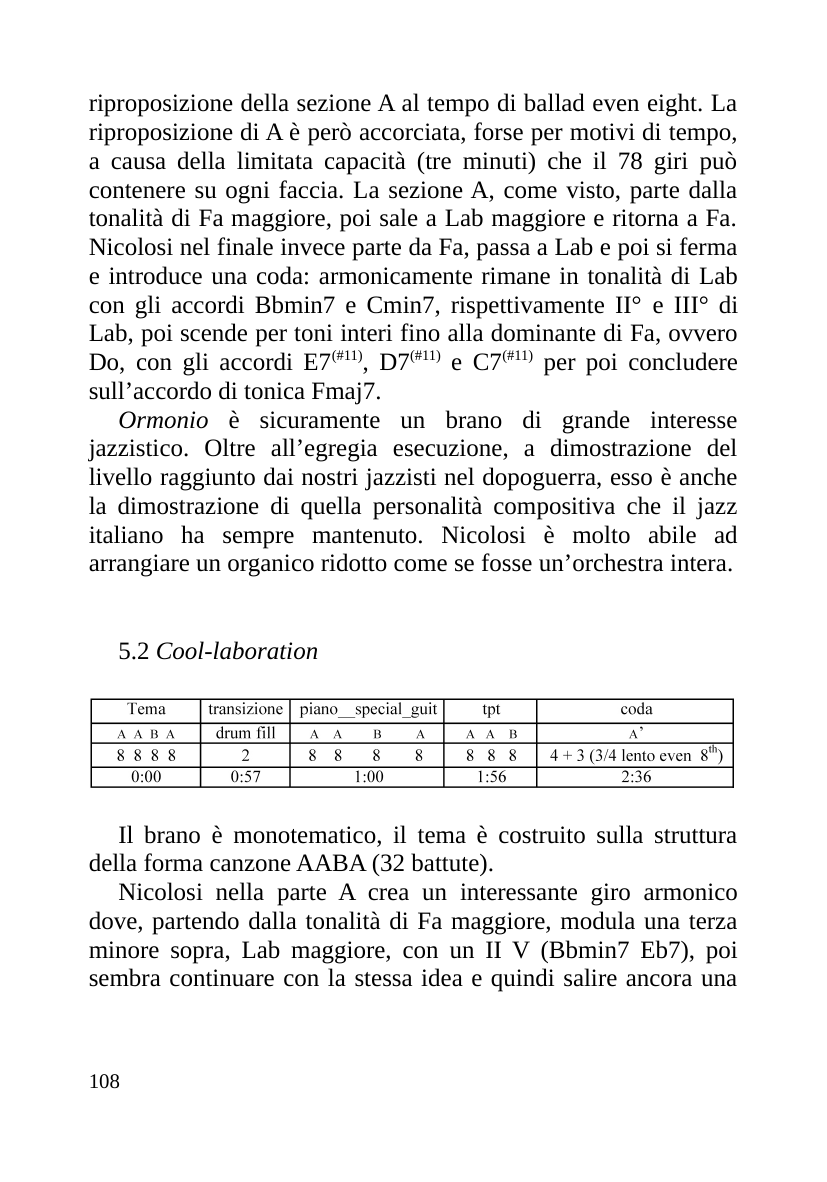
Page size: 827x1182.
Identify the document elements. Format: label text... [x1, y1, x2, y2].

text Ormonio è sicuramente un brano di grande interesse jazzistico. Oltre all’egregia esecuzione, a dimostrazione del livello raggiunto dai nostri jazzisti nel dopoguerra, esso è anche la dimostrazione di quella personalità compositiva che il jazz italiano ha sempre mantenuto. Nicolosi è molto abile ad arrangiare un organico ridotto come se fosse un’orchestra intera. [88, 405, 738, 577]
picture [88, 694, 739, 791]
text 5.2 Cool-laboration [88, 636, 738, 665]
text riproposizione della sezione A al tempo di ballad even eight. La riproposizione di A è però accorciata, forse per motivi di tempo, a causa della limitata capacità (tre minuti) che il 78 giri può contenere su ogni faccia. La sezione A, come visto, parte dalla tonalità di Fa maggiore, poi sale a Lab maggiore e ritorna a Fa. Nicolosi nel finale invece parte da Fa, passa a Lab e poi si ferma e introduce una coda: armonicamente rimane in tonalità di Lab con gli accordi Bbmin7 e Cmin7, rispettivamente II° e III° di Lab, poi scende per toni interi fino alla dominante di Fa, ovvero Do, con gli accordi E7(#11), D7(#11) e C7(#11) per poi concludere sull’accordo di tonica Fmaj7. [88, 88, 738, 405]
text Il brano è monotematico, il tema è costruito sulla struttura della forma canzone AABA (32 battute). [88, 820, 738, 877]
text Nicolosi nella parte A crea un interessante giro armonico dove, partendo dalla tonalità di Fa maggiore, modula una terza minore sopra, Lab maggiore, con un II V (Bbmin7 Eb7), poi sembra continuare con la stessa idea e quindi salire ancora una [88, 877, 738, 992]
